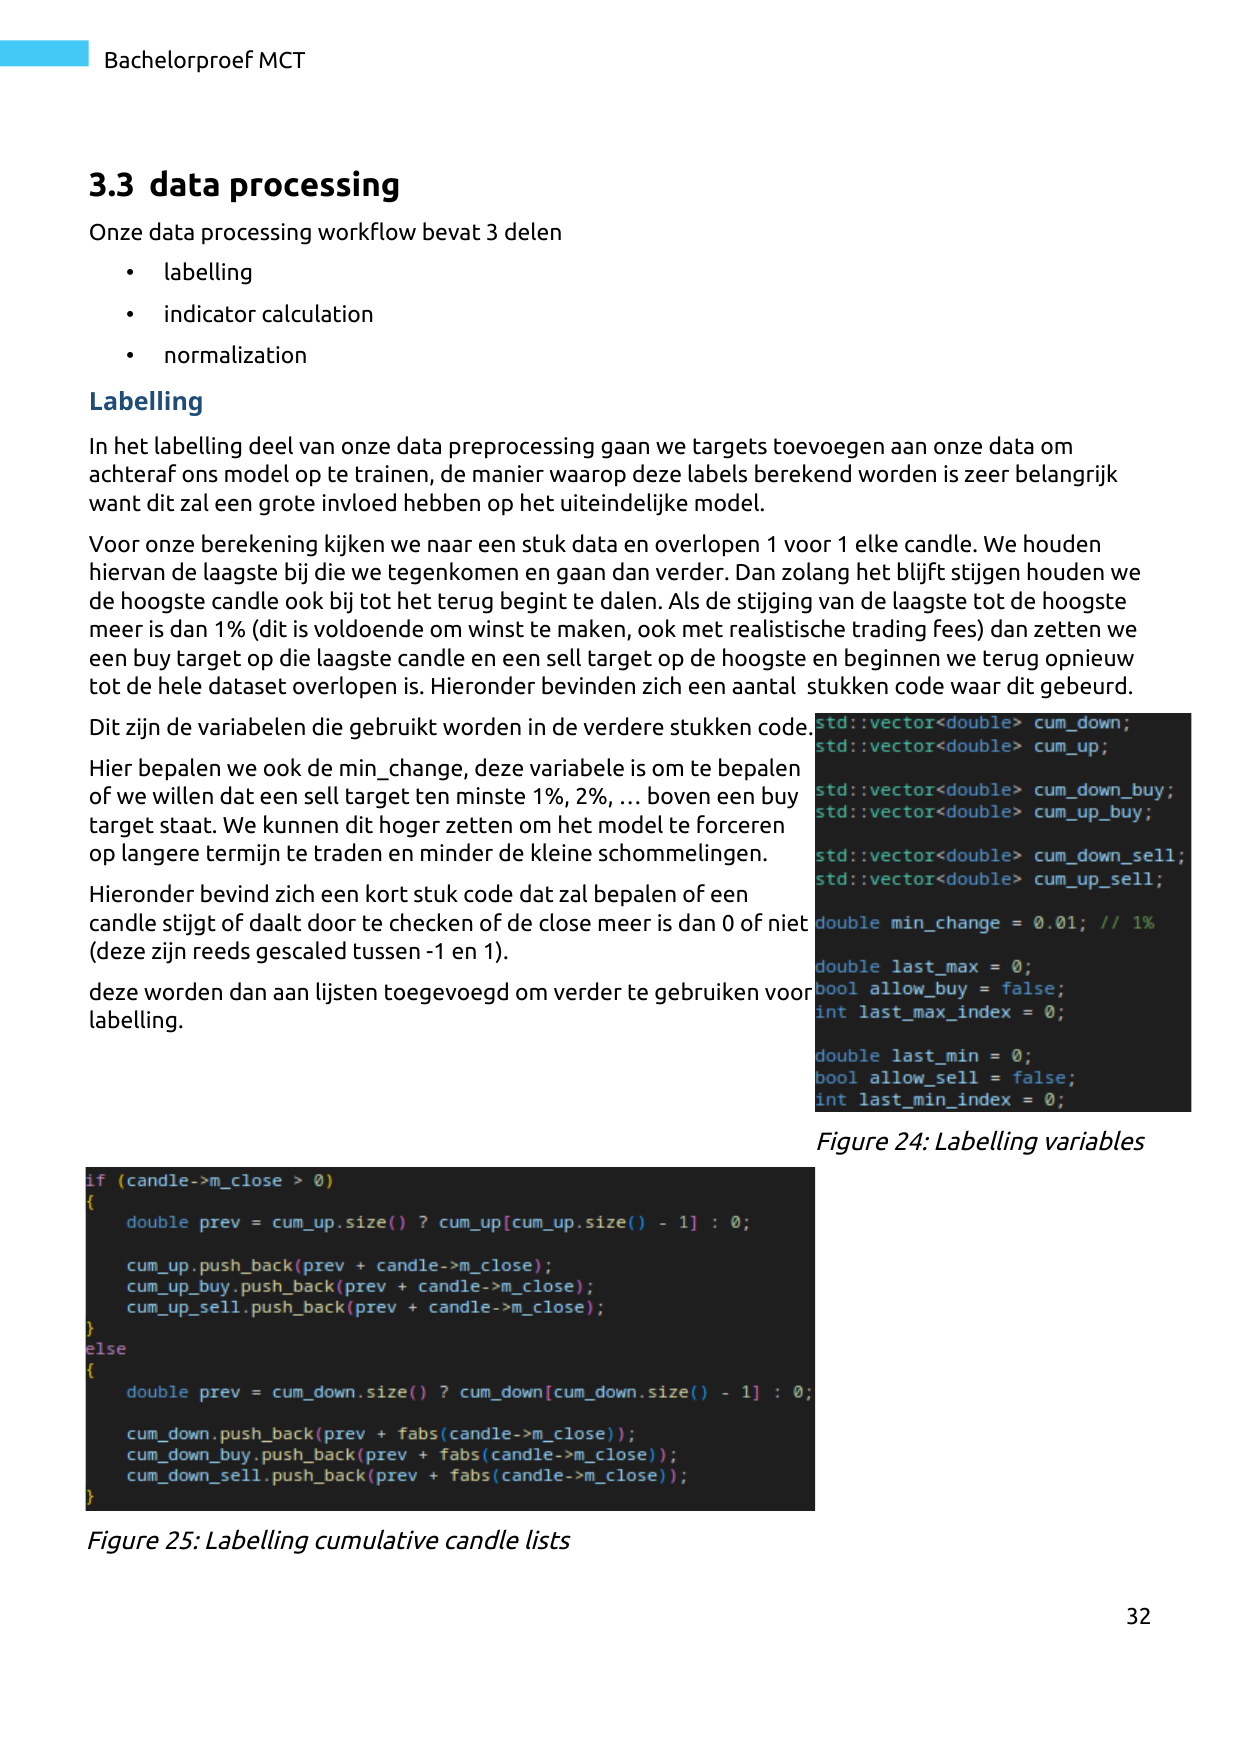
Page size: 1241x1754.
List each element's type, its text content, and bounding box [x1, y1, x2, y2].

subtitle data processing [89, 164, 1152, 202]
text Onze data processing workflow bevat 3 delen [89, 218, 1152, 244]
list labelling [126, 259, 1152, 286]
list indicator calculation [126, 300, 1152, 327]
picture [85, 1167, 816, 1511]
text Dit zijn de variabelen die gebruikt worden in de verdere stukken code. [89, 701, 1191, 740]
subtitle Labelling [89, 383, 1152, 417]
text In het labelling deel van onze data preprocessing gaan we targets toevoegen aan onze data om achteraf ons model op te trainen, de manier waarop deze labels berekend worden is zeer belangrijk want dit zal een grote invloed hebben op het uiteindelijke model. [89, 432, 1152, 516]
picture [815, 713, 1192, 1112]
list normalization [126, 342, 1152, 369]
text deze worden dan aan lijsten toegevoegd om verder te gebruiken voor labelling. [89, 978, 815, 1033]
text Hieronder bevind zich een kort stuk code dat zal bepalen of een candle stijgt of daalt door te checken of de close meer is dan 0 of niet (deze zijn reeds gescaled tussen -1 en 1). [89, 881, 815, 964]
text [86, 1155, 815, 1167]
text Voor onze berekening kijken we naar een stuk data en overlopen 1 voor 1 elke candle. We houden hiervan de laagste bij die we tegenkomen en gaan dan verder. Dan zolang het blijft stijgen houden we de hoogste candle ook bij tot het terug begint te dalen. Als de stijging van de laagste tot de hoogste meer is dan 1% (dit is voldoende om winst te maken, ook met realistische trading fees) dan zetten we een buy target op die laagste candle en een sell target op de hoogste en beginnen we terug opnieuw tot de hele dataset overlopen is. Hieronder bevinden zich een aantal stukken code waar dit gebeurd. [89, 530, 1152, 699]
text Figure 25: Labelling cumulative candle lists [86, 1511, 815, 1554]
text Hier bepalen we ook de min_change, deze variabele is om te bepalen of we willen dat een sell target ten minste 1%, 2%, … boven een buy target staat. We kunnen dit hoger zetten om het model te forceren op langere termijn te traden en minder de kleine schommelingen. [89, 754, 815, 866]
text Figure 24: Labelling variables [815, 1112, 1191, 1155]
